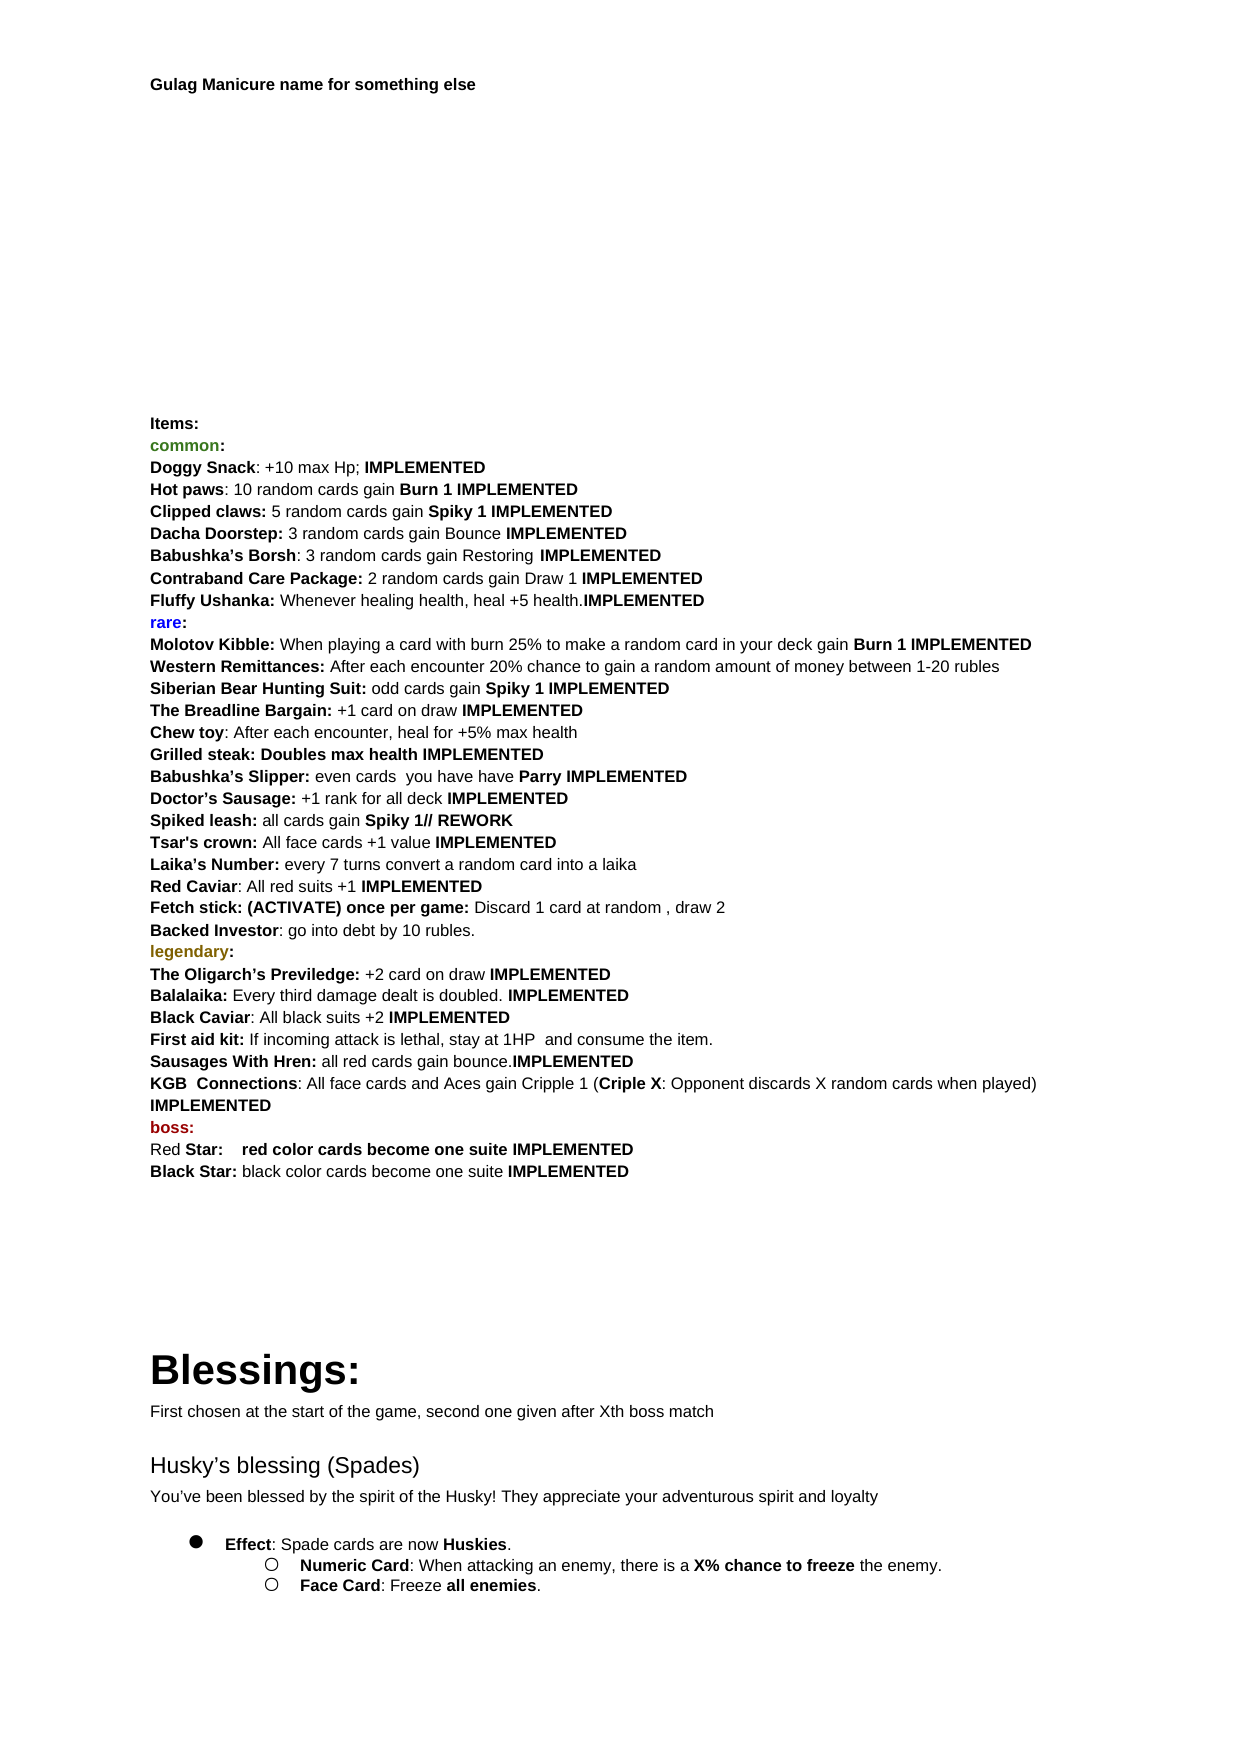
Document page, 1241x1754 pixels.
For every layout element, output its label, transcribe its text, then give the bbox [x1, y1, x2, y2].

list Numeric Card: When attacking an enemy, there is a X% chance to freeze the enemy. [262, 1555, 1090, 1576]
text Doctor’s Sausage: +1 rank for all deck IMPLEMENTED [150, 788, 1090, 808]
text Siberian Bear Hunting Suit: odd cards gain Spiky 1 IMPLEMENTED [150, 678, 1090, 698]
text Black Caviar: All black suits +2 IMPLEMENTED [150, 1008, 1090, 1027]
text rare: [150, 613, 1090, 632]
text Hot paws: 10 random cards gain Burn 1 IMPLEMENTED [150, 480, 1090, 499]
text Sausages With Hren: all red cards gain bounce.IMPLEMENTED [150, 1052, 1090, 1071]
text The Breadline Bargain: +1 card on draw IMPLEMENTED [150, 701, 1090, 720]
subtitle Blessings: [150, 1345, 1090, 1393]
text Clipped claws: 5 random cards gain Spiky 1 IMPLEMENTED [150, 502, 1090, 521]
text Spiked leash: all cards gain Spiky 1// REWORK [150, 810, 1090, 829]
text KGB Connections: All face cards and Aces gain Cripple 1 (Criple X: Opponent discards X random cards when played) IMPLEMENTED [150, 1074, 1090, 1115]
text The Oligarch’s Previledge: +2 card on draw IMPLEMENTED [150, 964, 1090, 983]
list Effect: Spade cards are now Huskies. [187, 1534, 1090, 1555]
text common: [150, 436, 1090, 455]
text You’ve been blessed by the spirit of the Husky! They appreciate your adventurous spirit and loyalty [150, 1487, 1090, 1506]
text Babushka’s Borsh: 3 random cards gain Restoring IMPLEMENTED [150, 546, 1090, 565]
text Laika’s Number: every 7 turns convert a random card into a laika [150, 854, 1090, 873]
text Chew toy: After each encounter, heal for +5% max health [150, 722, 1090, 742]
text Doggy Snack: +10 max Hp; IMPLEMENTED [150, 458, 1090, 477]
text Backed Investor: go into debt by 10 rubles. [150, 920, 1090, 939]
text Molotov Kibble: When playing a card with burn 25% to make a random card in your deck gain Burn 1 IMPLEMENTED [150, 634, 1090, 654]
text legendary: [150, 942, 1090, 961]
text Balalaika: Every third damage dealt is doubled. IMPLEMENTED [150, 986, 1090, 1005]
text Black Star: black color cards become one suite IMPLEMENTED [150, 1162, 1090, 1181]
text Red Star: red color cards become one suite IMPLEMENTED [150, 1140, 1090, 1159]
text Grilled steak: Doubles max health IMPLEMENTED [150, 744, 1090, 764]
text Red Caviar: All red suits +1 IMPLEMENTED [150, 876, 1090, 896]
text boss: [150, 1118, 1090, 1137]
text Contraband Care Package: 2 random cards gain Draw 1 IMPLEMENTED [150, 569, 1090, 588]
text Fluffy Ushanka: Whenever healing health, heal +5 health.IMPLEMENTED [150, 591, 1090, 610]
text First aid kit: If incoming attack is lethal, stay at 1HP and consume the item. [150, 1030, 1090, 1049]
text Dacha Doorstep: 3 random cards gain Bounce IMPLEMENTED [150, 524, 1090, 543]
text Items: [150, 414, 1090, 433]
text Babushka’s Slipper: even cards you have have Parry IMPLEMENTED [150, 766, 1090, 786]
list Face Card: Freeze all enemies. [262, 1576, 1090, 1597]
subtitle Husky’s blessing (Spades) [150, 1452, 1090, 1479]
text Western Remittances: After each encounter 20% chance to gain a random amount of money between 1-20 rubles [150, 657, 1090, 676]
text First chosen at the start of the game, second one given after Xth boss match [150, 1401, 1090, 1421]
text Tsar's crown: All face cards +1 value IMPLEMENTED [150, 832, 1090, 852]
text Fetch stick: (ACTIVATE) once per game: Discard 1 card at random , draw 2 [150, 898, 1090, 917]
